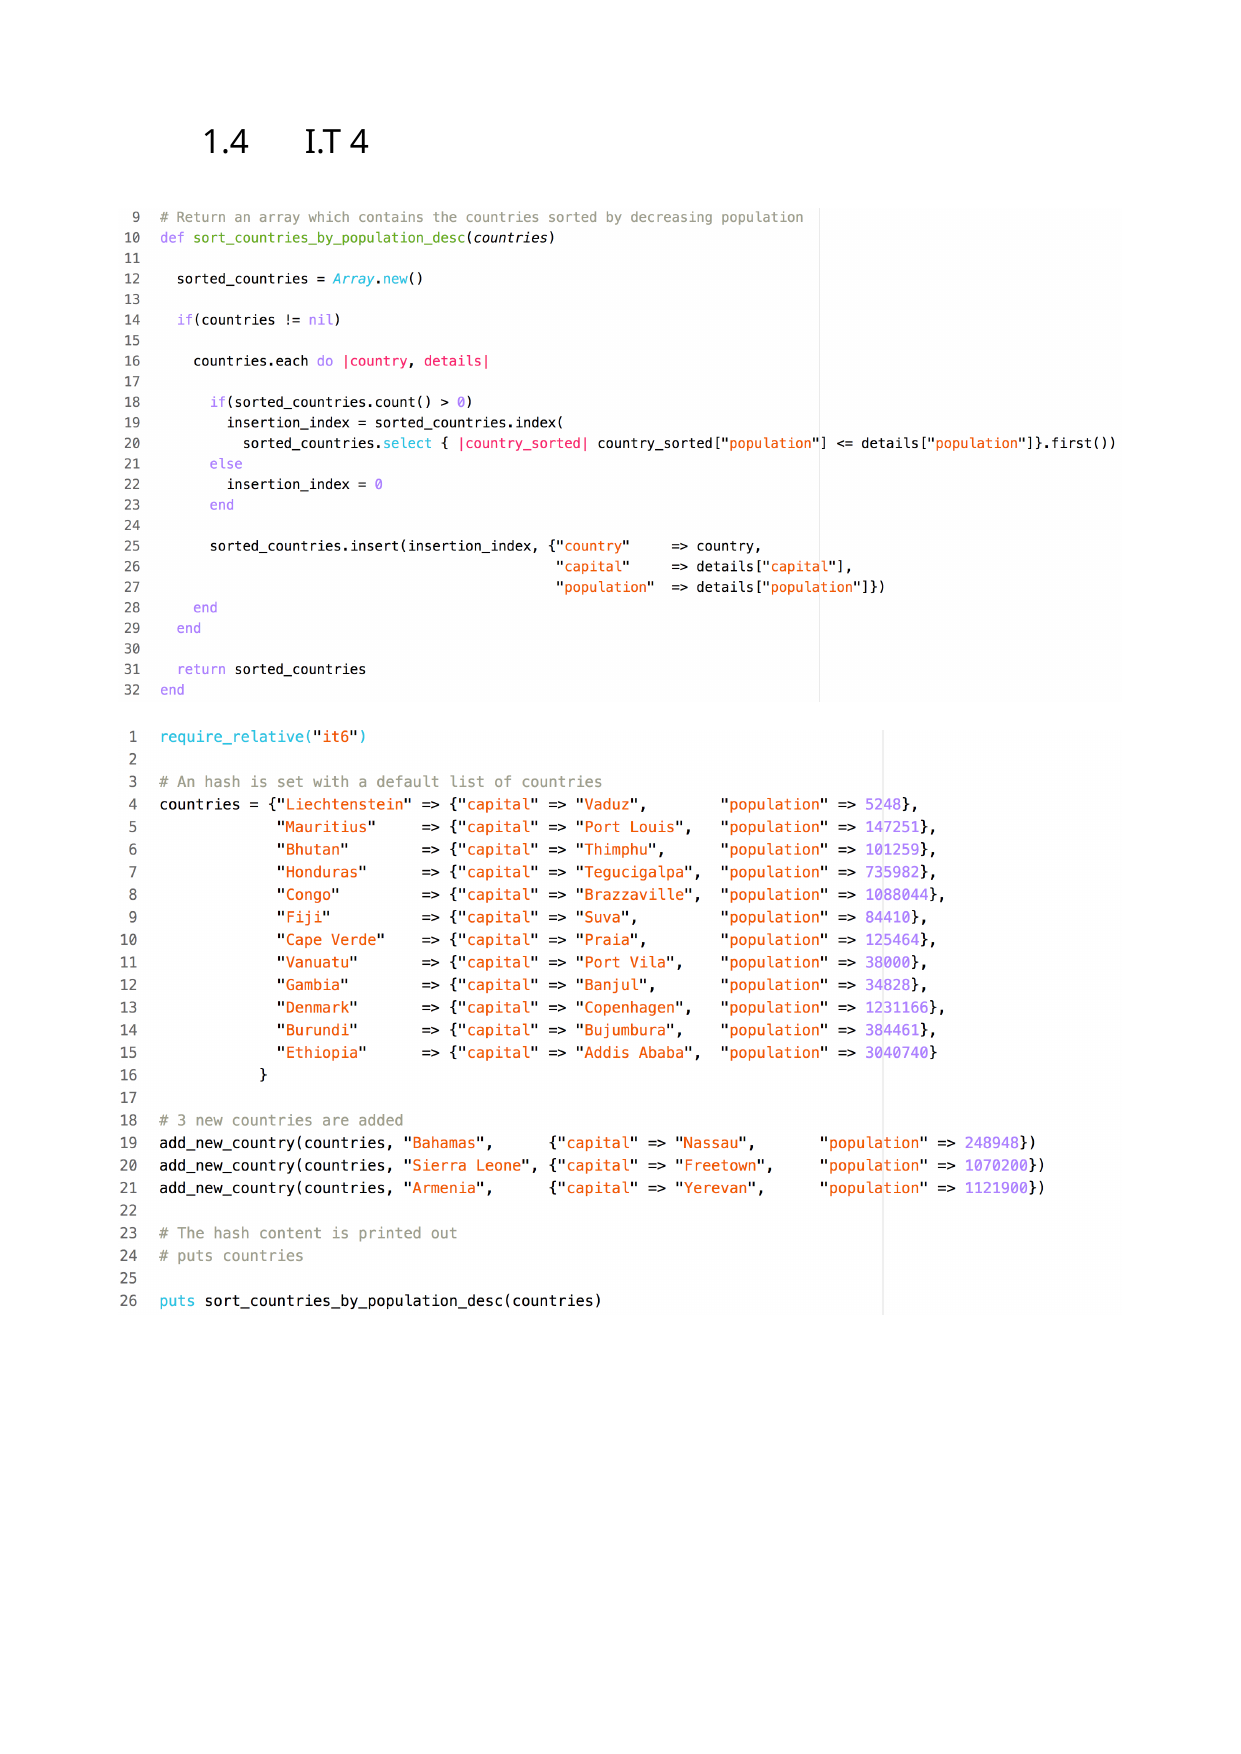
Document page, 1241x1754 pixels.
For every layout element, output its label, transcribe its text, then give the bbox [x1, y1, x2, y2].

title I.T 4 [193, 118, 1122, 163]
picture [118, 208, 1123, 702]
picture [118, 730, 1123, 1315]
